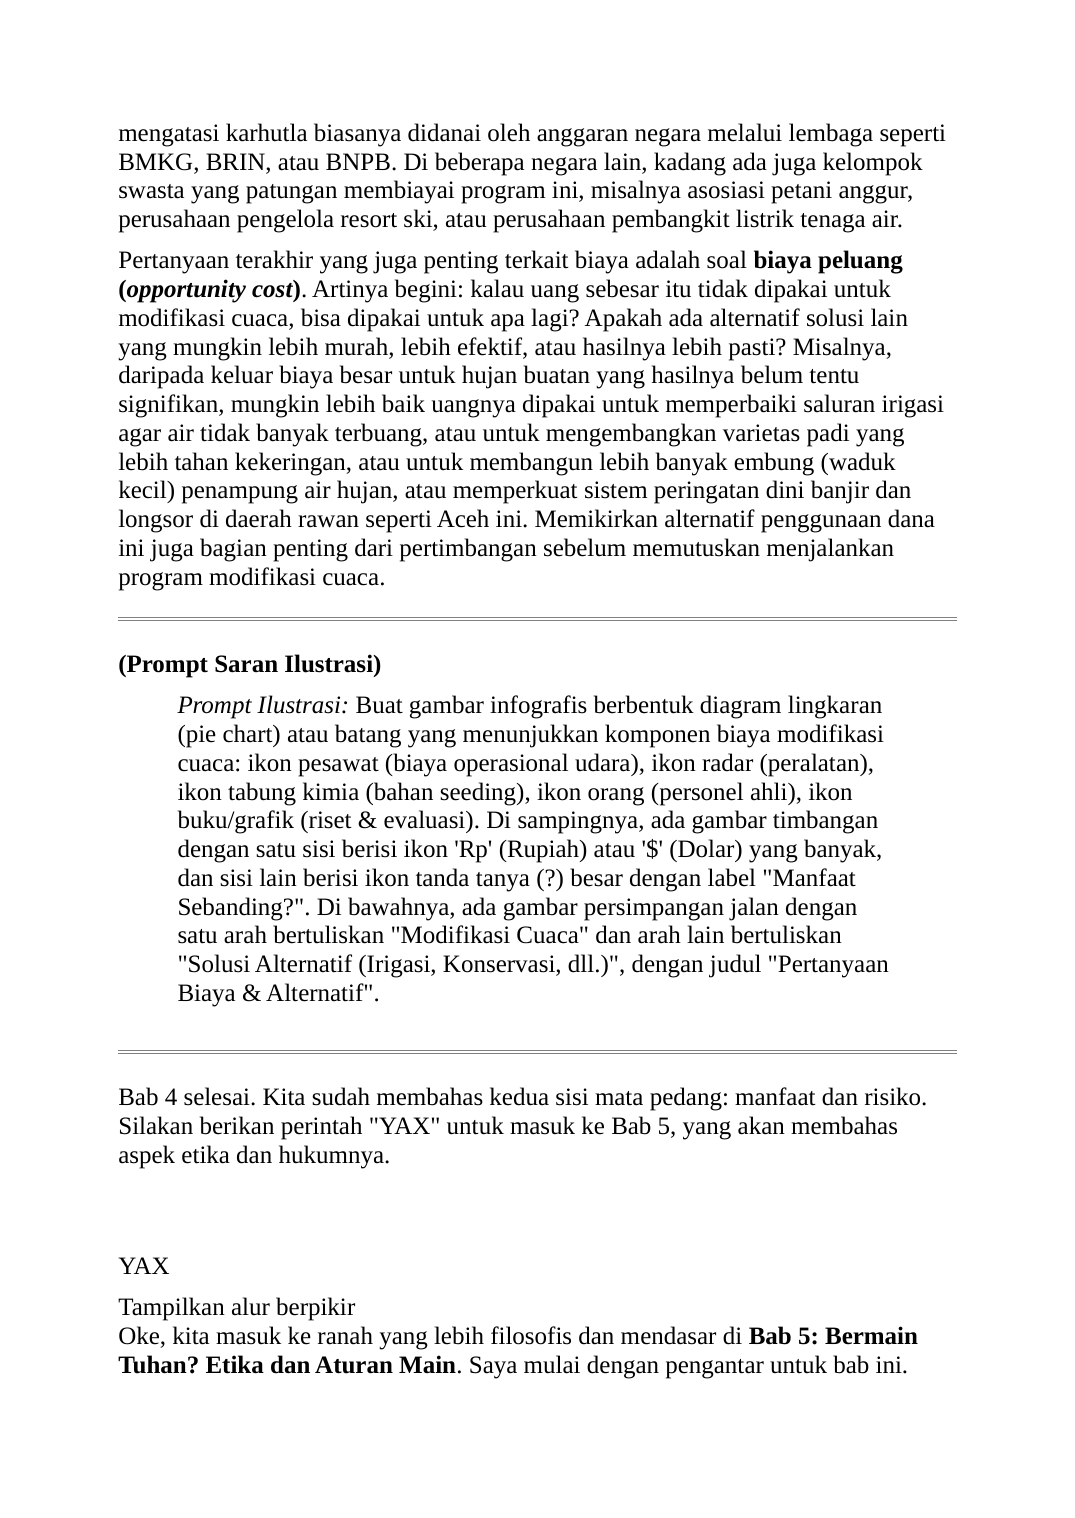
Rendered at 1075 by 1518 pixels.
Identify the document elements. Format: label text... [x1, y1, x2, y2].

text (Prompt Saran Ilustrasi) [118, 649, 957, 678]
text Prompt Ilustrasi: Buat gambar infografis berbentuk diagram lingkaran (pie chart) atau batang yang menunjukkan komponen biaya modifikasi cuaca: ikon pesawat (biaya operasional udara), ikon radar (peralatan), ikon tabung kimia (bahan seeding), ikon orang (personel ahli), ikon buku/grafik (riset & evaluasi). Di sampingnya, ada gambar timbangan dengan satu sisi berisi ikon 'Rp' (Rupiah) atau '$' (Dolar) yang banyak, dan sisi lain berisi ikon tanda tanya (?) besar dengan label "Manfaat Sebanding?". Di bawahnya, ada gambar persimpangan jalan dengan satu arah bertuliskan "Modifikasi Cuaca" dan arah lain bertuliskan "Solusi Alternatif (Irigasi, Konservasi, dll.)", dengan judul "Pertanyaan Biaya & Alternatif". [177, 691, 898, 1007]
text Oke, kita masuk ke ranah yang lebih filosofis dan mendasar di Bab 5: Bermain Tuhan? Etika dan Aturan Main. Saya mulai dengan pengantar untuk bab ini. [118, 1321, 957, 1379]
text Bab 4 selesai. Kita sudah membahas kedua sisi mata pedang: manfaat dan risiko. Silakan berikan perintah "YAX" untuk masuk ke Bab 5, yang akan membahas aspek etika dan hukumnya. [118, 1082, 957, 1169]
text Tampilkan alur berpikir [118, 1292, 957, 1321]
text Pertanyaan terakhir yang juga penting terkait biaya adalah soal biaya peluang (opportunity cost). Artinya begini: kalau uang sebesar itu tidak dipakai untuk modifikasi cuaca, bisa dipakai untuk apa lagi? Apakah ada alternatif solusi lain yang mungkin lebih murah, lebih efektif, atau hasilnya lebih pasti? Misalnya, daripada keluar biaya besar untuk hujan buatan yang hasilnya belum tentu signifikan, mungkin lebih baik uangnya dipakai untuk memperbaiki saluran irigasi agar air tidak banyak terbuang, atau untuk mengembangkan varietas padi yang lebih tahan kekeringan, atau untuk membangun lebih banyak embung (waduk kecil) penampung air hujan, atau memperkuat sistem peringatan dini banjir dan longsor di daerah rawan seperti Aceh ini. Memikirkan alternatif penggunaan dana ini juga bagian penting dari pertimbangan sebelum memutuskan menjalankan program modifikasi cuaca. [118, 246, 957, 591]
text YAX [118, 1251, 957, 1280]
text mengatasi karhutla biasanya didanai oleh anggaran negara melalui lembaga seperti BMKG, BRIN, atau BNPB. Di beberapa negara lain, kadang ada juga kelompok swasta yang patungan membiayai program ini, misalnya asosiasi petani anggur, perusahaan pengelola resort ski, atau perusahaan pembangkit listrik tenaga air. [118, 118, 957, 233]
